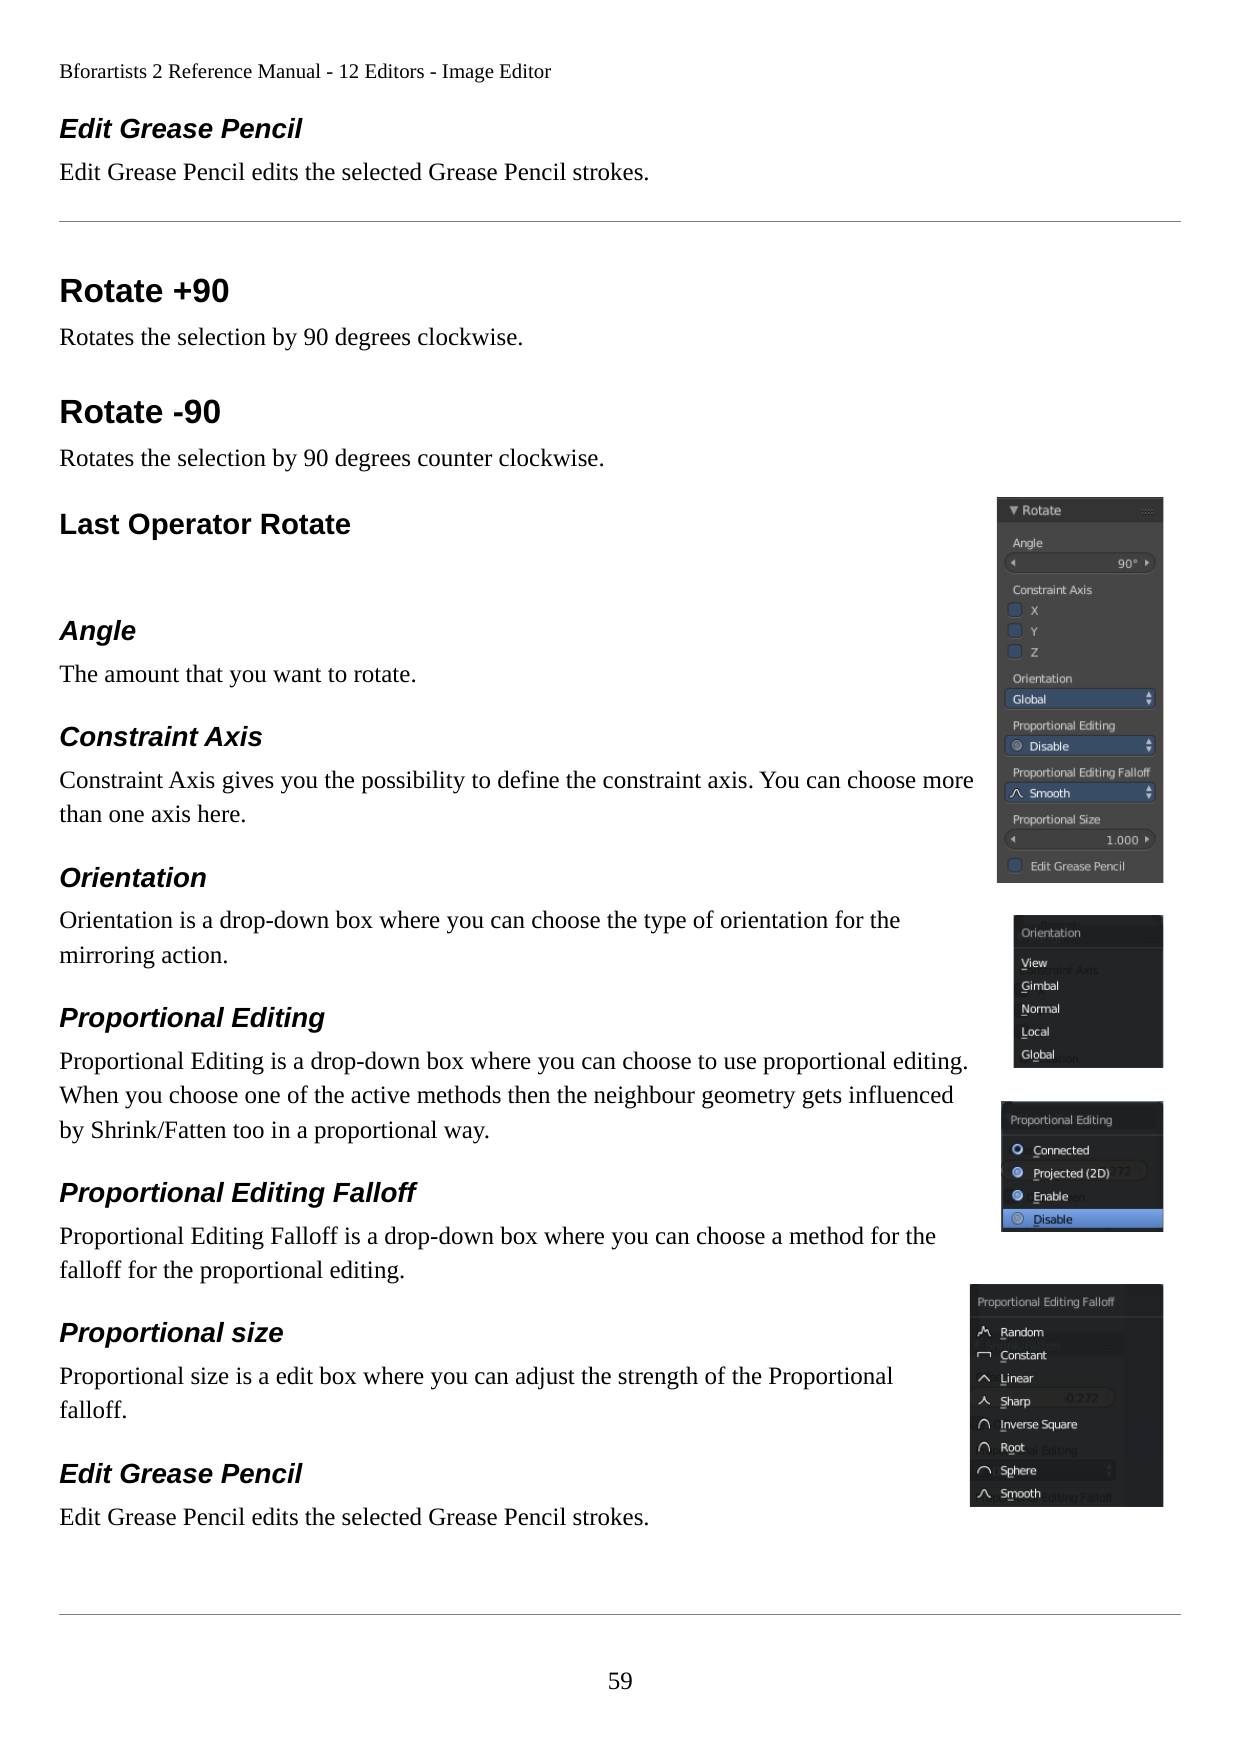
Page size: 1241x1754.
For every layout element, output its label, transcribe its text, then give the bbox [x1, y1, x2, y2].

subtitle Proportional Editing Falloff [59, 1176, 1001, 1208]
picture [996, 497, 1164, 883]
subtitle Edit Grease Pencil [59, 113, 1181, 144]
subtitle [1164, 1317, 1181, 1349]
text The amount that you want to rotate. [59, 659, 996, 688]
text Proportional size is a edit box where you can adjust the strength of the Proportional falloff. [59, 1361, 969, 1424]
text Rotates the selection by 90 degrees clockwise. [59, 322, 1181, 351]
text Orientation is a drop-down box where you can choose the type of orientation for the mirroring action. [59, 905, 1181, 969]
text Constraint Axis gives you the possibility to define the constraint axis. You can choose more than one axis here. [59, 765, 996, 828]
subtitle Rotate -90 [59, 392, 1181, 431]
subtitle Rotate +90 [59, 271, 1181, 310]
picture [969, 1284, 1164, 1507]
subtitle Angle [59, 615, 996, 647]
subtitle Last Operator Rotate [59, 507, 996, 541]
text Edit Grease Pencil edits the selected Grease Pencil strokes. [59, 1502, 1181, 1530]
subtitle [1164, 507, 1181, 541]
subtitle Orientation [59, 861, 1181, 893]
subtitle Edit Grease Pencil [59, 1457, 969, 1489]
subtitle [1164, 721, 1181, 752]
subtitle Constraint Axis [59, 721, 996, 752]
text Rotates the selection by 90 degrees counter clockwise. [59, 443, 1181, 472]
subtitle [1164, 1457, 1181, 1489]
text Proportional Editing Falloff is a drop-down box where you can choose a method for the falloff for the proportional editing. [59, 1221, 1181, 1284]
subtitle [1164, 615, 1181, 647]
subtitle Proportional Editing [59, 1001, 1013, 1033]
text Proportional Editing is a drop-down box where you can choose to use proportional editing. When you choose one of the active methods then the neighbour geometry gets influenced by Shrink/Fatten too in a proportional way. [59, 1046, 1181, 1143]
subtitle Proportional size [59, 1317, 969, 1349]
picture [1001, 1101, 1164, 1232]
subtitle [1164, 1001, 1181, 1033]
picture [1013, 915, 1164, 1068]
text Edit Grease Pencil edits the selected Grease Pencil strokes. [59, 157, 1181, 186]
